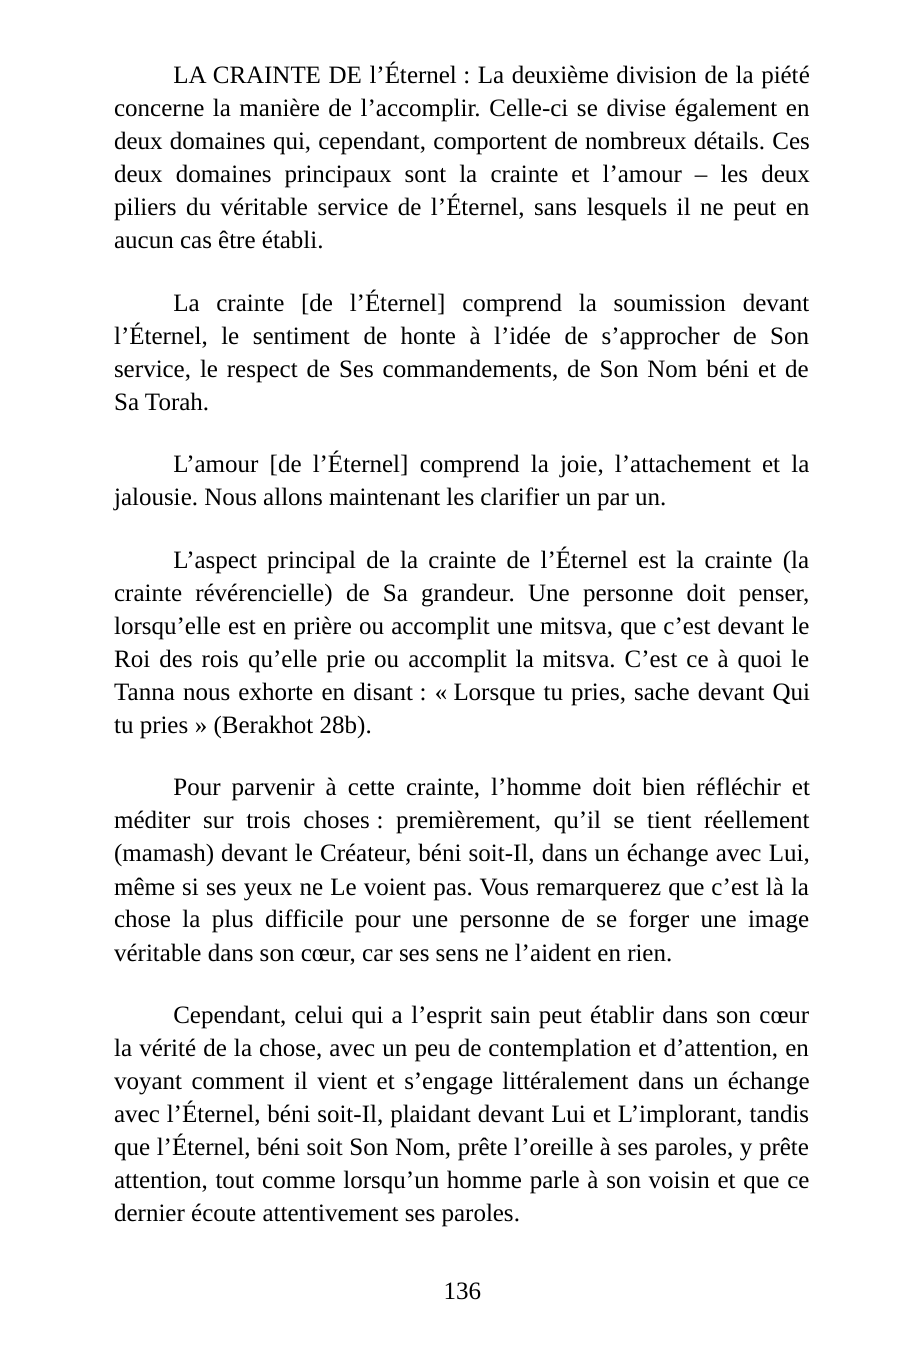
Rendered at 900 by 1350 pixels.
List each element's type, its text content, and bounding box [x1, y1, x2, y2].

text La crainte [de l’Éternel] comprend la soumission devant l’Éternel, le sentiment de honte à l’idée de s’approcher de Son service, le respect de Ses commandements, de Son Nom béni et de Sa Torah. [114, 288, 810, 416]
text LA CRAINTE DE l’Éternel : La deuxième division de la piété concerne la manière de l’accomplir. Celle-ci se divise également en deux domaines qui, cependant, comportent de nombreux détails. Ces deux domaines principaux sont la crainte et l’amour – les deux piliers du véritable service de l’Éternel, sans lesquels il ne peut en aucun cas être établi. [114, 60, 810, 254]
text L’aspect principal de la crainte de l’Éternel est la crainte (la crainte révérencielle) de Sa grandeur. Une personne doit penser, lorsqu’elle est en prière ou accomplit une mitsva, que c’est devant le Roi des rois qu’elle prie ou accomplit la mitsva. C’est ce à quoi le Tanna nous exhorte en disant : « Lorsque tu pries, sache devant Qui tu pries » (Berakhot 28b). [114, 545, 810, 739]
text Cependant, celui qui a l’esprit sain peut établir dans son cœur la vérité de la chose, avec un peu de contemplation et d’attention, en voyant comment il vient et s’engage littéralement dans un échange avec l’Éternel, béni soit-Il, plaidant devant Lui et L’implorant, tandis que l’Éternel, béni soit Son Nom, prête l’oreille à ses paroles, y prête attention, tout comme lorsqu’un homme parle à son voisin et que ce dernier écoute attentivement ses paroles. [114, 1000, 810, 1227]
text Pour parvenir à cette crainte, l’homme doit bien réfléchir et méditer sur trois choses : premièrement, qu’il se tient réellement (mamash) devant le Créateur, béni soit-Il, dans un échange avec Lui, même si ses yeux ne Le voient pas. Vous remarquerez que c’est là la chose la plus difficile pour une personne de se forger une image véritable dans son cœur, car ses sens ne l’aident en rien. [114, 772, 810, 966]
text L’amour [de l’Éternel] comprend la joie, l’attachement et la jalousie. Nous allons maintenant les clarifier un par un. [114, 449, 810, 511]
